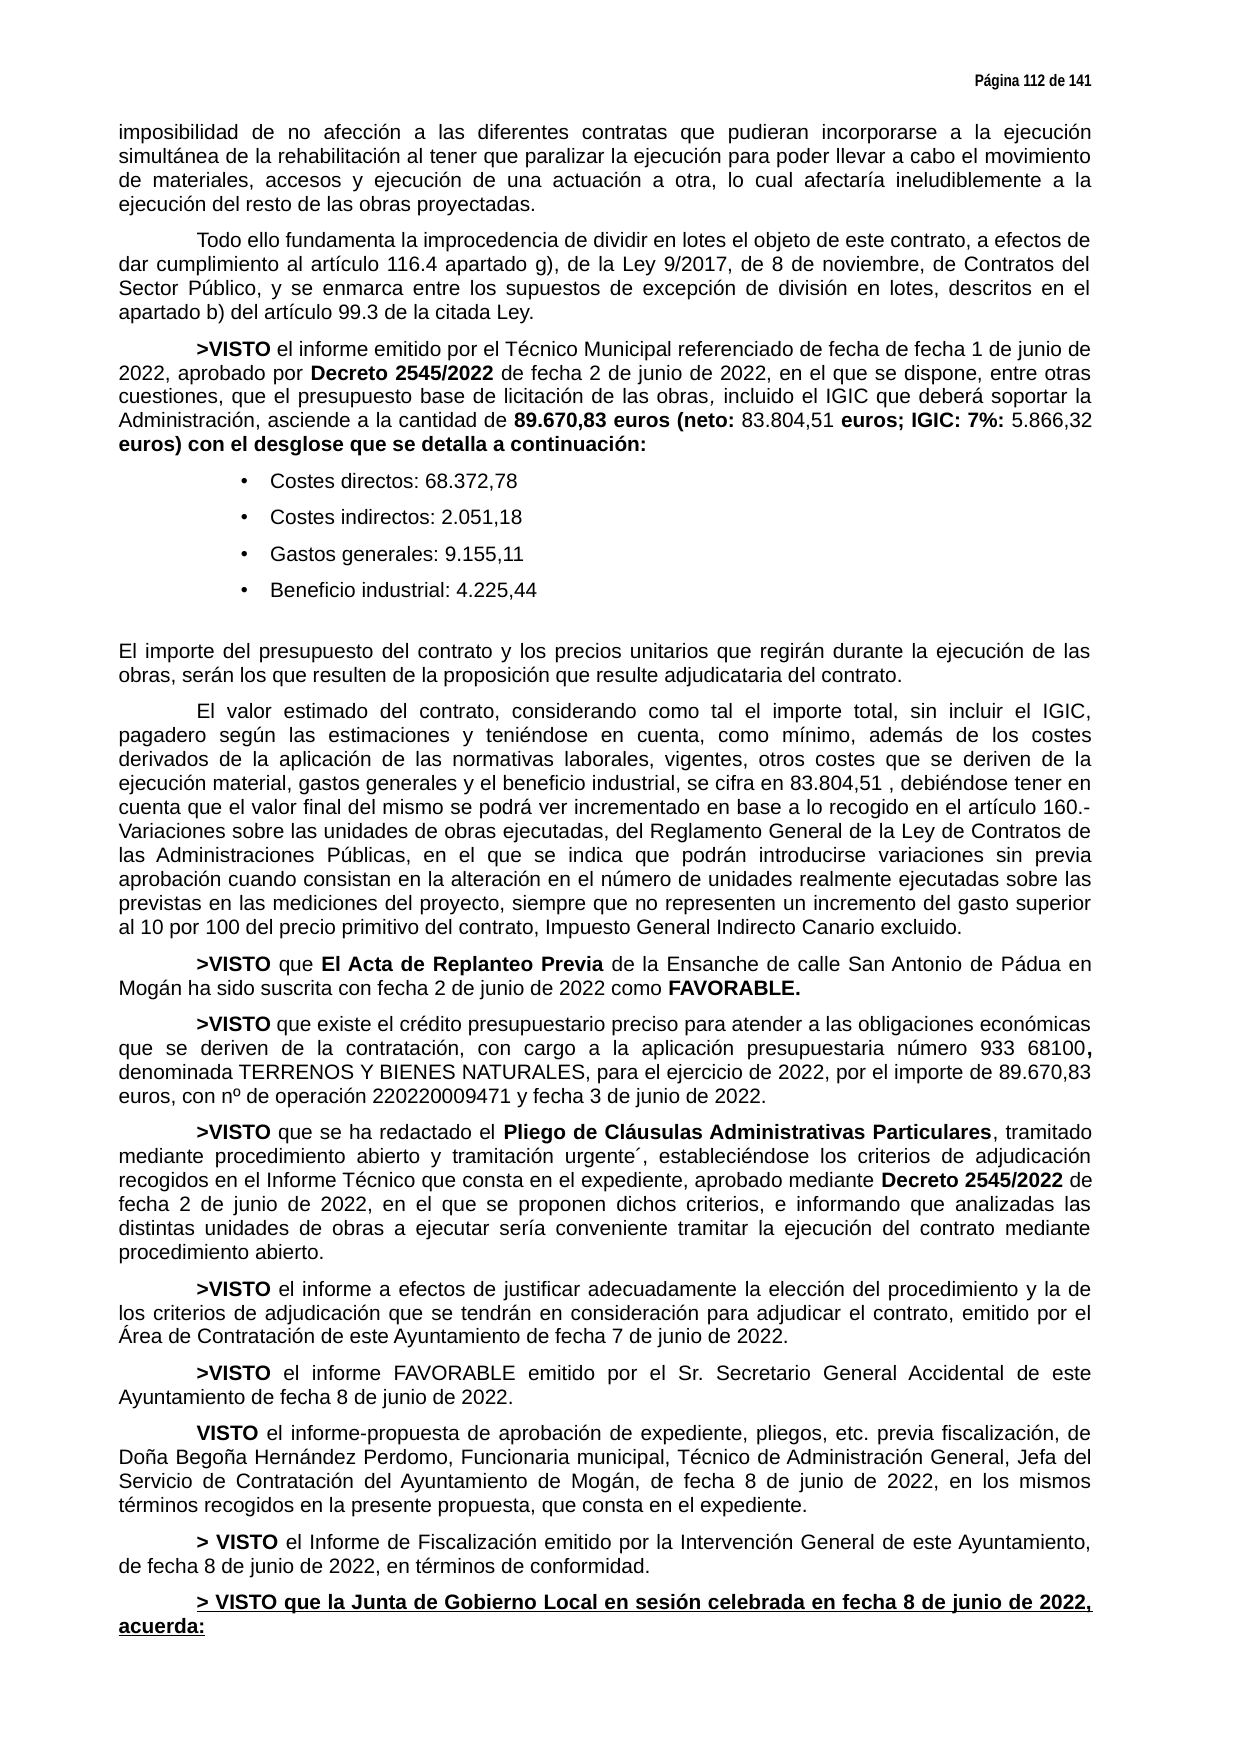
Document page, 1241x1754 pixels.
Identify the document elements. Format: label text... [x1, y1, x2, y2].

text >VISTO el informe emitido por el Técnico Municipal referenciado de fecha de fecha 1 de junio de 2022, aprobado por Decreto 2545/2022 de fecha 2 de junio de 2022, en el que se dispone, entre otras cuestiones, que el presupuesto base de licitación de las obras, incluido el IGIC que deberá soportar la Administración, asciende a la cantidad de 89.670,83 euros (neto: 83.804,51 euros; IGIC: 7%: 5.866,32 euros) con el desglose que se detalla a continuación: [118, 336, 1092, 456]
text El valor estimado del contrato, considerando como tal el importe total, sin incluir el IGIC, pagadero según las estimaciones y teniéndose en cuenta, como mínimo, además de los costes derivados de la aplicación de las normativas laborales, vigentes, otros costes que se deriven de la ejecución material, gastos generales y el beneficio industrial, se cifra en 83.804,51 , debiéndose tener en cuenta que el valor final del mismo se podrá ver incrementado en base a lo recogido en el artículo 160.- Variaciones sobre las unidades de obras ejecutadas, del Reglamento General de la Ley de Contratos de las Administraciones Públicas, en el que se indica que podrán introducirse variaciones sin previa aprobación cuando consistan en la alteración en el número de unidades realmente ejecutadas sobre las previstas en las mediciones del proyecto, siempre que no representen un incremento del gasto superior al 10 por 100 del precio primitivo del contrato, Impuesto General Indirecto Canario excluido. [118, 699, 1092, 939]
text > VISTO que la Junta de Gobierno Local en sesión celebrada en fecha 8 de junio de 2022, acuerda: [118, 1590, 1092, 1638]
text El importe del presupuesto del contrato y los precios unitarios que regirán durante la ejecución de las obras, serán los que resulten de la proposición que resulte adjudicataria del contrato. [118, 615, 1092, 687]
text > VISTO el Informe de Fiscalización emitido por la Intervención General de este Ayuntamiento, de fecha 8 de junio de 2022, en términos de conformidad. [118, 1529, 1092, 1577]
list Gastos generales: 9.155,11 [162, 542, 1092, 566]
text >VISTO el informe FAVORABLE emitido por el Sr. Secretario General Accidental de este Ayuntamiento de fecha 8 de junio de 2022. [118, 1361, 1092, 1409]
list Beneficio industrial: 4.225,44 [162, 578, 1092, 602]
text >VISTO que existe el crédito presupuestario preciso para atender a las obligaciones económicas que se deriven de la contratación, con cargo a la aplicación presupuestaria número 933 68100, denominada TERRENOS Y BIENES NATURALES, para el ejercicio de 2022, por el importe de 89.670,83 euros, con nº de operación 220220009471 y fecha 3 de junio de 2022. [118, 1012, 1092, 1108]
text >VISTO que El Acta de Replanteo Previa de la Ensanche de calle San Antonio de Pádua en Mogán ha sido suscrita con fecha 2 de junio de 2022 como FAVORABLE. [118, 951, 1092, 999]
list Costes directos: 68.372,78 [162, 469, 1092, 493]
text imposibilidad de no afección a las diferentes contratas que pudieran incorporarse a la ejecución simultánea de la rehabilitación al tener que paralizar la ejecución para poder llevar a cabo el movimiento de materiales, accesos y ejecución de una actuación a otra, lo cual afectaría ineludiblemente a la ejecución del resto de las obras proyectadas. [118, 120, 1092, 216]
text Todo ello fundamenta la improcedencia de dividir en lotes el objeto de este contrato, a efectos de dar cumplimiento al artículo 116.4 apartado g), de la Ley 9/2017, de 8 de noviembre, de Contratos del Sector Público, y se enmarca entre los supuestos de excepción de división en lotes, descritos en el apartado b) del artículo 99.3 de la citada Ley. [118, 228, 1092, 324]
text >VISTO que se ha redactado el Pliego de Cláusulas Administrativas Particulares, tramitado mediante procedimiento abierto y tramitación urgente´, estableciéndose los criterios de adjudicación recogidos en el Informe Técnico que consta en el expediente, aprobado mediante Decreto 2545/2022 de fecha 2 de junio de 2022, en el que se proponen dichos criterios, e informando que analizadas las distintas unidades de obras a ejecutar sería conveniente tramitar la ejecución del contrato mediante procedimiento abierto. [118, 1120, 1092, 1264]
text >VISTO el informe a efectos de justificar adecuadamente la elección del procedimiento y la de los criterios de adjudicación que se tendrán en consideración para adjudicar el contrato, emitido por el Área de Contratación de este Ayuntamiento de fecha 7 de junio de 2022. [118, 1276, 1092, 1348]
list Costes indirectos: 2.051,18 [162, 505, 1092, 529]
text VISTO el informe-propuesta de aprobación de expediente, pliegos, etc. previa fiscalización, de Doña Begoña Hernández Perdomo, Funcionaria municipal, Técnico de Administración General, Jefa del Servicio de Contratación del Ayuntamiento de Mogán, de fecha 8 de junio de 2022, en los mismos términos recogidos en la presente propuesta, que consta en el expediente. [118, 1421, 1092, 1517]
